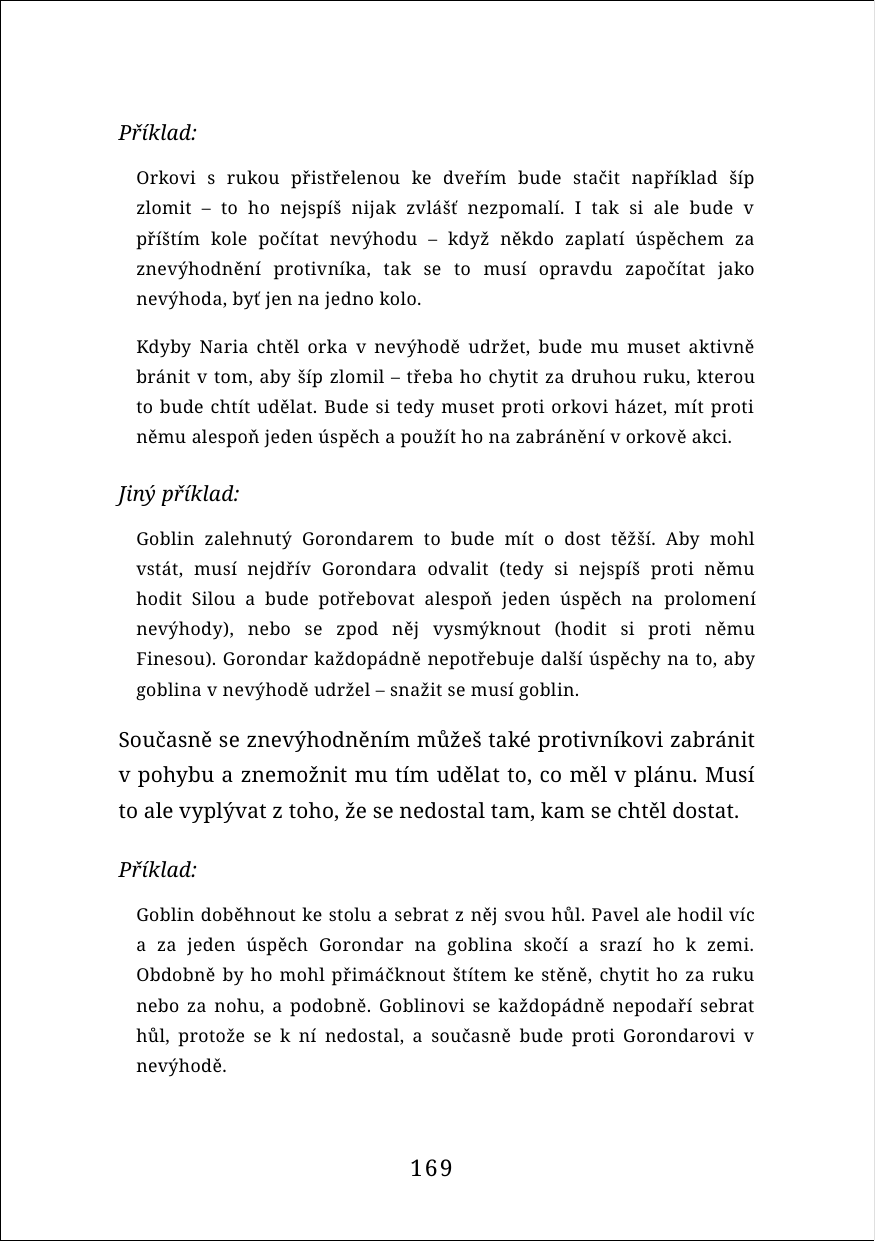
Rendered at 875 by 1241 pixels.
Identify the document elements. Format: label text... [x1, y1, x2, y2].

text Současně se znevýhodněním můžeš také protivníkovi zabránit v pohybu a znemožnit mu tím udělat to, co měl v plánu. Musí to ale vyplývat z toho, že se nedostal tam, kam se chtěl dostat. [118, 725, 756, 824]
text Orkovi s rukou přistřelenou ke dveřím bude stačit například šíp zlomit – to ho nejspíš nijak zvlášť nezpomalí. I tak si ale bude v příštím kole počítat nevýhodu – když někdo zaplatí úspěchem za znevýhodnění protivníka, tak se to musí opravdu započítat jako nevýhoda, byť jen na jedno kolo. [136, 166, 756, 311]
text Příklad: [118, 118, 756, 147]
text Goblin doběhnout ke stolu a sebrat z něj svou hůl. Pavel ale hodil víc a za jeden úspěch Gorondar na goblina skočí a srazí ho k zemi. Obdobně by ho mohl přimáčknout štítem ke stěně, chytit ho za ruku nebo za nohu, a podobně. Goblinovi se každopádně nepodaří sebrat hůl, protože se k ní nedostal, a současně bude proti Gorondarovi v nevýhodě. [136, 902, 756, 1078]
text Jiný příklad: [118, 479, 756, 507]
text Kdyby Naria chtěl orka v nevýhodě udržet, bude mu muset aktivně bránit v tom, aby šíp zlomil – třeba ho chytit za druhou ruku, kterou to bude chtít udělat. Bude si tedy muset proti orkovi házet, mít proti němu alespoň jeden úspěch a použít ho na zabránění v orkově akci. [136, 334, 756, 449]
text Goblin zalehnutý Gorondarem to bude mít o dost těžší. Aby mohl vstát, musí nejdřív Gorondara odvalit (tedy si nejspíš proti němu hodit Silou a bude potřebovat alespoň jeden úspěch na prolomení nevýhody), nebo se zpod něj vysmýknout (hodit si proti němu Finesou). Gorondar každopádně nepotřebuje další úspěchy na to, aby goblina v nevýhodě udržel – snažit se musí goblin. [136, 526, 756, 701]
text Příklad: [118, 855, 756, 884]
